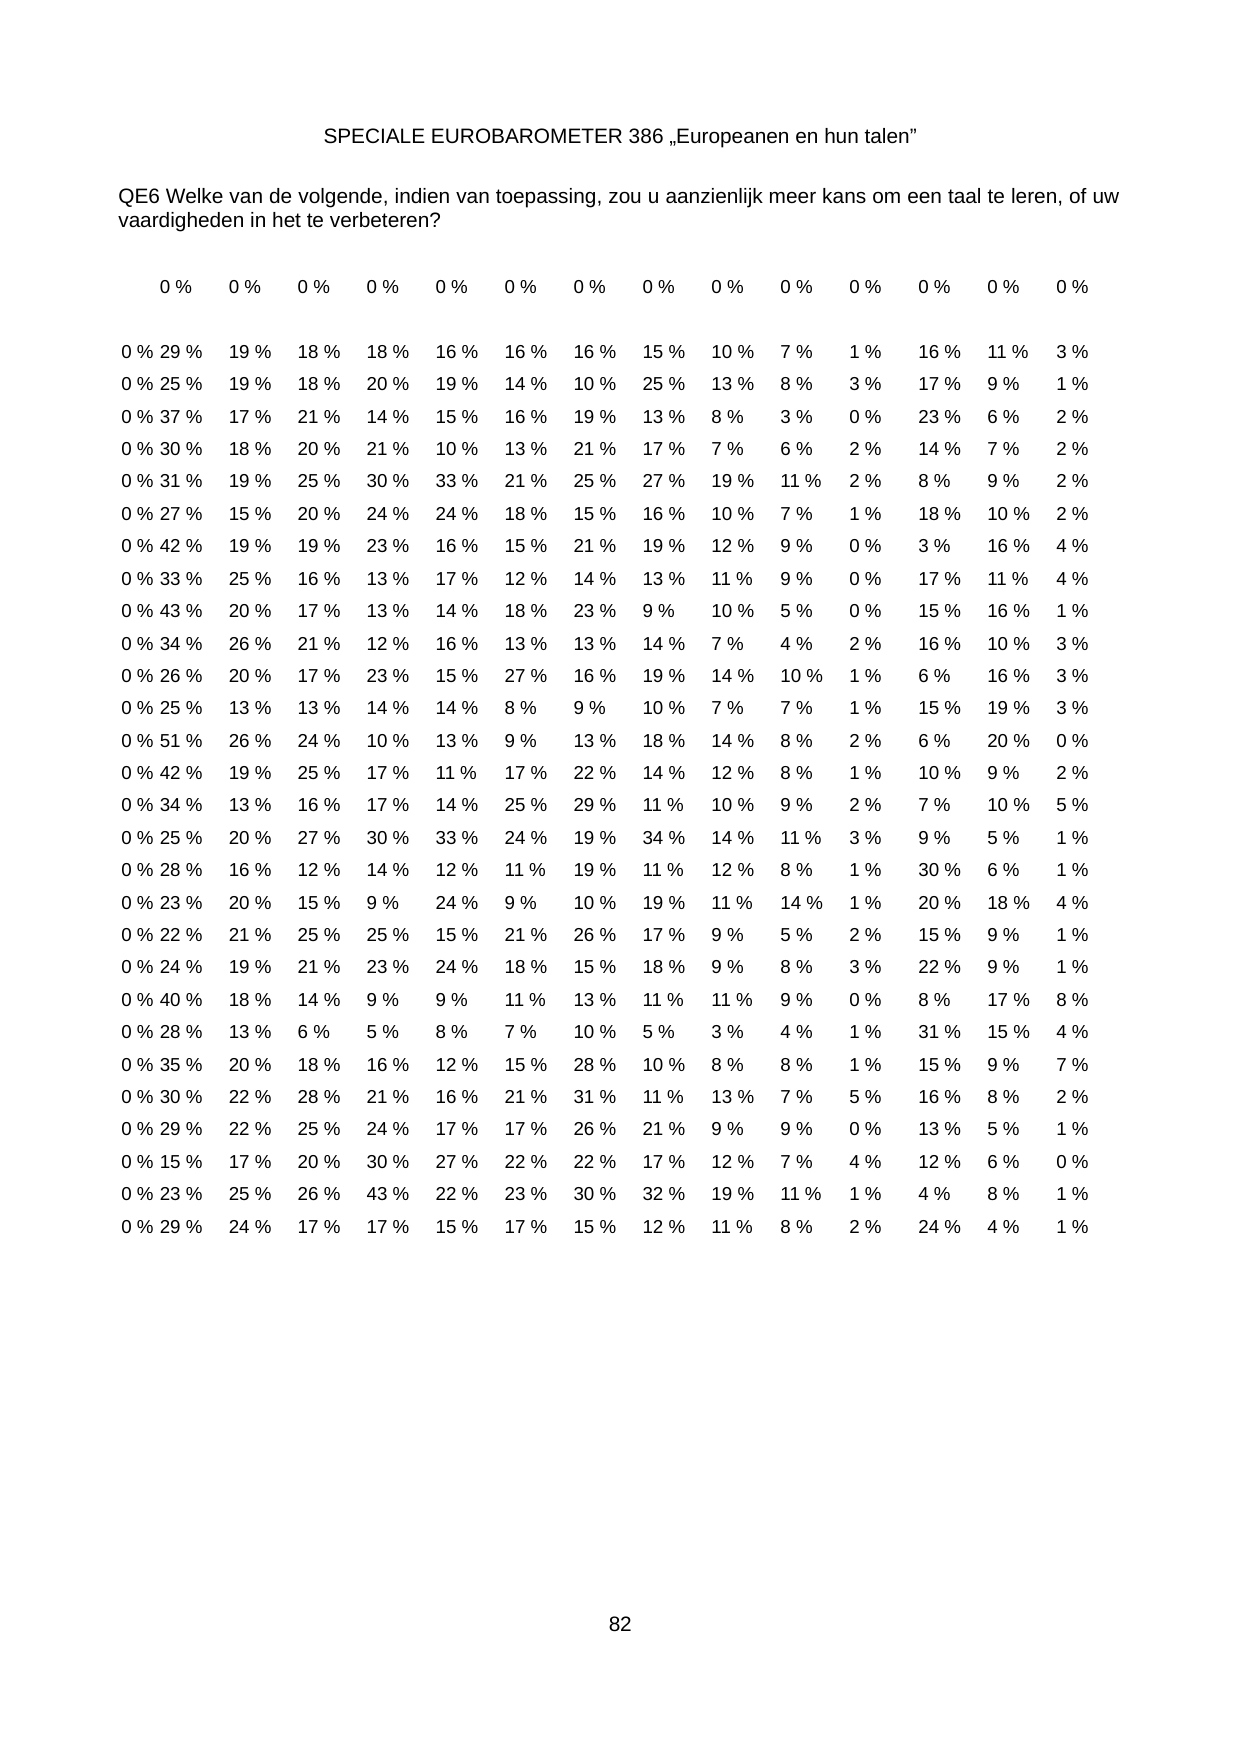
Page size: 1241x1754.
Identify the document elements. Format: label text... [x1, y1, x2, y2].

table_cell 12 % [433, 854, 501, 886]
table_cell 20 % [226, 1048, 294, 1080]
table_cell 30 % [364, 1145, 432, 1178]
table_header [118, 237, 157, 335]
table_cell 19 % [708, 1178, 777, 1210]
table_cell 28 % [157, 854, 226, 886]
table_cell 17 % [915, 562, 984, 594]
table_header 0 % [226, 237, 294, 335]
table_cell 18 % [639, 724, 708, 756]
table_header 0 % [777, 237, 846, 335]
table_cell 16 % [295, 789, 363, 821]
table_cell 14 % [433, 692, 501, 724]
table_cell 22 % [570, 756, 639, 789]
table_header 0 % [433, 237, 501, 335]
table_cell 16 % [433, 530, 501, 562]
table_cell 2 % [1053, 433, 1122, 465]
table_cell 10 % [984, 627, 1053, 659]
table_cell 15 % [915, 692, 984, 724]
table_header 0 % [295, 237, 363, 335]
table_cell 22 % [226, 1113, 294, 1145]
table_cell 15 % [501, 530, 570, 562]
table_cell 25 % [639, 368, 708, 400]
table_cell 17 % [639, 919, 708, 951]
table_cell 4 % [1053, 886, 1122, 918]
table_cell 19 % [570, 821, 639, 854]
table_cell 0 % [118, 1178, 157, 1210]
table_cell 2 % [1053, 400, 1122, 432]
table_cell 10 % [708, 595, 777, 627]
table_cell 0 % [118, 627, 157, 659]
table_cell 14 % [433, 789, 501, 821]
table_cell 12 % [639, 1210, 708, 1242]
table_cell 16 % [915, 335, 984, 368]
table_cell 8 % [708, 400, 777, 432]
table_cell 18 % [501, 595, 570, 627]
table_cell 1 % [846, 497, 915, 530]
table_cell 3 % [1053, 627, 1122, 659]
table_cell 7 % [777, 1145, 846, 1178]
table_cell 15 % [295, 886, 363, 918]
table_cell 11 % [984, 562, 1053, 594]
table_cell 30 % [157, 433, 226, 465]
table_cell 21 % [364, 433, 432, 465]
table_cell 1 % [846, 1178, 915, 1210]
table_cell 13 % [639, 562, 708, 594]
table_cell 16 % [295, 562, 363, 594]
table_cell 17 % [226, 400, 294, 432]
table_cell 10 % [570, 1016, 639, 1048]
table_cell 27 % [157, 497, 226, 530]
table_cell 20 % [226, 659, 294, 692]
table_cell 1 % [846, 886, 915, 918]
table_cell 2 % [846, 724, 915, 756]
table_cell 10 % [708, 335, 777, 368]
table_cell 2 % [846, 919, 915, 951]
table_cell 12 % [708, 530, 777, 562]
table_cell 9 % [570, 692, 639, 724]
table_cell 13 % [501, 433, 570, 465]
table_cell 3 % [708, 1016, 777, 1048]
table_cell 7 % [1053, 1048, 1122, 1080]
table_cell 0 % [118, 919, 157, 951]
table_cell 15 % [501, 1048, 570, 1080]
table_cell 19 % [433, 368, 501, 400]
table_cell 31 % [157, 465, 226, 497]
table_cell 23 % [364, 659, 432, 692]
table_cell 15 % [433, 919, 501, 951]
table_cell 21 % [570, 433, 639, 465]
table_cell 6 % [984, 400, 1053, 432]
table_header 0 % [570, 237, 639, 335]
table_cell 14 % [708, 659, 777, 692]
table_cell 1 % [1053, 1113, 1122, 1145]
table_cell 16 % [226, 854, 294, 886]
table_cell 9 % [364, 886, 432, 918]
table_cell 8 % [777, 1048, 846, 1080]
table_cell 4 % [1053, 530, 1122, 562]
table_cell 10 % [364, 724, 432, 756]
table_cell 13 % [570, 627, 639, 659]
table_cell 19 % [639, 886, 708, 918]
table_cell 4 % [777, 627, 846, 659]
table_cell 3 % [777, 400, 846, 432]
table_cell 20 % [295, 497, 363, 530]
table_cell 19 % [226, 368, 294, 400]
table_cell 0 % [118, 886, 157, 918]
table_cell 11 % [708, 1210, 777, 1242]
table_cell 13 % [364, 562, 432, 594]
table_cell 40 % [157, 983, 226, 1016]
table_cell 11 % [708, 886, 777, 918]
table_cell 1 % [1053, 951, 1122, 983]
table_cell 0 % [118, 659, 157, 692]
table_cell 0 % [118, 368, 157, 400]
table_cell 13 % [708, 368, 777, 400]
table_cell 32 % [639, 1178, 708, 1210]
table_cell 21 % [570, 530, 639, 562]
table_cell 9 % [984, 951, 1053, 983]
table_cell 6 % [984, 1145, 1053, 1178]
table_cell 2 % [846, 465, 915, 497]
table_header 0 % [708, 237, 777, 335]
table_cell 4 % [1053, 562, 1122, 594]
table_cell 10 % [639, 692, 708, 724]
table_cell 11 % [433, 756, 501, 789]
table_cell 10 % [570, 368, 639, 400]
table_cell 19 % [226, 530, 294, 562]
table_cell 20 % [915, 886, 984, 918]
table_cell 24 % [364, 497, 432, 530]
table_cell 21 % [501, 1080, 570, 1113]
table_cell 1 % [846, 1016, 915, 1048]
table_cell 7 % [777, 692, 846, 724]
table_cell 14 % [708, 821, 777, 854]
table_cell 21 % [295, 400, 363, 432]
table_cell 3 % [846, 951, 915, 983]
table_cell 22 % [501, 1145, 570, 1178]
table_cell 25 % [295, 1113, 363, 1145]
table_cell 6 % [777, 433, 846, 465]
table_cell 0 % [118, 497, 157, 530]
table_cell 0 % [1053, 1145, 1122, 1178]
table_cell 16 % [984, 530, 1053, 562]
table_cell 26 % [295, 1178, 363, 1210]
table_cell 11 % [639, 983, 708, 1016]
table_cell 15 % [639, 335, 708, 368]
table_cell 15 % [915, 595, 984, 627]
table_cell 11 % [639, 854, 708, 886]
table_cell 21 % [639, 1113, 708, 1145]
table_cell 0 % [846, 400, 915, 432]
table_cell 19 % [639, 530, 708, 562]
table_cell 25 % [501, 789, 570, 821]
table_cell 13 % [639, 400, 708, 432]
table_cell 6 % [984, 854, 1053, 886]
table_cell 2 % [846, 433, 915, 465]
table_cell 19 % [226, 756, 294, 789]
table_cell 4 % [1053, 1016, 1122, 1048]
table_cell 16 % [433, 335, 501, 368]
table_cell 2 % [846, 627, 915, 659]
table_cell 19 % [708, 465, 777, 497]
table_cell 2 % [1053, 756, 1122, 789]
table_cell 26 % [570, 919, 639, 951]
table_cell 27 % [295, 821, 363, 854]
table_cell 11 % [639, 789, 708, 821]
table_cell 0 % [118, 1210, 157, 1242]
table_cell 20 % [295, 1145, 363, 1178]
table_cell 3 % [915, 530, 984, 562]
table_cell 17 % [364, 789, 432, 821]
table_cell 13 % [915, 1113, 984, 1145]
table_cell 8 % [433, 1016, 501, 1048]
table_cell 8 % [708, 1048, 777, 1080]
table_cell 20 % [226, 821, 294, 854]
table_cell 13 % [226, 1016, 294, 1048]
table_cell 5 % [364, 1016, 432, 1048]
table_cell 0 % [118, 1113, 157, 1145]
table_cell 15 % [226, 497, 294, 530]
table_cell 34 % [157, 627, 226, 659]
table_cell 22 % [226, 1080, 294, 1113]
table_cell 2 % [1053, 1080, 1122, 1113]
table_cell 2 % [846, 789, 915, 821]
table_cell 1 % [846, 854, 915, 886]
table_cell 7 % [984, 433, 1053, 465]
table_cell 21 % [226, 919, 294, 951]
table_cell 5 % [984, 821, 1053, 854]
table_cell 19 % [570, 400, 639, 432]
table_cell 37 % [157, 400, 226, 432]
table_cell 10 % [984, 789, 1053, 821]
table_cell 20 % [226, 595, 294, 627]
table_cell 9 % [777, 789, 846, 821]
table_cell 15 % [433, 1210, 501, 1242]
table_cell 2 % [1053, 497, 1122, 530]
table_cell 15 % [157, 1145, 226, 1178]
table_cell 14 % [295, 983, 363, 1016]
table_cell 16 % [915, 1080, 984, 1113]
table_cell 33 % [157, 562, 226, 594]
table_cell 34 % [157, 789, 226, 821]
table_cell 9 % [984, 919, 1053, 951]
table_cell 4 % [984, 1210, 1053, 1242]
table_cell 31 % [915, 1016, 984, 1048]
table_cell 7 % [708, 692, 777, 724]
table_cell 11 % [708, 983, 777, 1016]
table_cell 17 % [433, 1113, 501, 1145]
table_cell 22 % [157, 919, 226, 951]
table_cell 24 % [915, 1210, 984, 1242]
table_cell 6 % [915, 659, 984, 692]
table_cell 8 % [984, 1178, 1053, 1210]
table_cell 20 % [364, 368, 432, 400]
table_cell 16 % [433, 627, 501, 659]
table_cell 11 % [501, 983, 570, 1016]
table_cell 10 % [984, 497, 1053, 530]
table_cell 7 % [708, 433, 777, 465]
table_cell 17 % [295, 659, 363, 692]
table_cell 8 % [984, 1080, 1053, 1113]
table_cell 14 % [639, 756, 708, 789]
table_cell 0 % [118, 756, 157, 789]
table_cell 22 % [915, 951, 984, 983]
table_header 0 % [501, 237, 570, 335]
table_cell 22 % [570, 1145, 639, 1178]
table_cell 0 % [118, 1016, 157, 1048]
table_cell 9 % [984, 756, 1053, 789]
table_cell 12 % [708, 756, 777, 789]
table_cell 19 % [226, 335, 294, 368]
table_cell 33 % [433, 465, 501, 497]
table_cell 14 % [570, 562, 639, 594]
table_cell 18 % [226, 983, 294, 1016]
table_cell 0 % [118, 1080, 157, 1113]
table_header 0 % [915, 237, 984, 335]
table_cell 18 % [501, 497, 570, 530]
table_header 0 % [157, 237, 226, 335]
table_cell 9 % [501, 724, 570, 756]
table_cell 24 % [433, 497, 501, 530]
table_cell 7 % [777, 497, 846, 530]
table_cell 28 % [570, 1048, 639, 1080]
table_cell 10 % [915, 756, 984, 789]
table_cell 4 % [777, 1016, 846, 1048]
table_cell 19 % [226, 951, 294, 983]
table_cell 17 % [295, 1210, 363, 1242]
table_cell 8 % [1053, 983, 1122, 1016]
table_cell 0 % [846, 530, 915, 562]
table_cell 25 % [157, 692, 226, 724]
table_cell 1 % [1053, 821, 1122, 854]
table_cell 19 % [226, 465, 294, 497]
table_cell 0 % [118, 562, 157, 594]
table_header 0 % [639, 237, 708, 335]
table_cell 21 % [364, 1080, 432, 1113]
table_cell 0 % [118, 595, 157, 627]
table_cell 14 % [364, 854, 432, 886]
table_cell 24 % [364, 1113, 432, 1145]
table_cell 1 % [846, 692, 915, 724]
table_cell 29 % [157, 335, 226, 368]
table_cell 42 % [157, 756, 226, 789]
table_cell 3 % [1053, 692, 1122, 724]
table_cell 0 % [118, 465, 157, 497]
table_cell 18 % [915, 497, 984, 530]
table_cell 14 % [777, 886, 846, 918]
table_cell 17 % [295, 595, 363, 627]
table_cell 7 % [915, 789, 984, 821]
table_cell 7 % [708, 627, 777, 659]
table_cell 13 % [226, 789, 294, 821]
table_cell 12 % [295, 854, 363, 886]
table_cell 8 % [777, 724, 846, 756]
table_cell 15 % [570, 1210, 639, 1242]
table_cell 16 % [984, 659, 1053, 692]
table_cell 1 % [846, 335, 915, 368]
table_cell 6 % [295, 1016, 363, 1048]
table_cell 15 % [570, 497, 639, 530]
table_cell 0 % [118, 951, 157, 983]
table_cell 28 % [157, 1016, 226, 1048]
table_cell 15 % [984, 1016, 1053, 1048]
table_cell 16 % [570, 335, 639, 368]
table_cell 17 % [639, 1145, 708, 1178]
table_cell 5 % [639, 1016, 708, 1048]
table_cell 16 % [501, 335, 570, 368]
table_cell 16 % [984, 595, 1053, 627]
table_cell 3 % [846, 821, 915, 854]
table_cell 1 % [1053, 368, 1122, 400]
table_cell 1 % [846, 659, 915, 692]
table_cell 9 % [984, 1048, 1053, 1080]
table_cell 5 % [846, 1080, 915, 1113]
table_cell 17 % [501, 1210, 570, 1242]
table_cell 26 % [226, 627, 294, 659]
table_cell 13 % [295, 692, 363, 724]
table_cell 15 % [433, 400, 501, 432]
table_cell 3 % [1053, 335, 1122, 368]
table_cell 16 % [915, 627, 984, 659]
table_cell 12 % [364, 627, 432, 659]
table_cell 10 % [433, 433, 501, 465]
table_cell 14 % [433, 595, 501, 627]
table_cell 34 % [639, 821, 708, 854]
table_cell 23 % [364, 530, 432, 562]
table_cell 9 % [364, 983, 432, 1016]
table_header 0 % [984, 237, 1053, 335]
table_cell 9 % [777, 562, 846, 594]
table_cell 26 % [570, 1113, 639, 1145]
table_cell 13 % [364, 595, 432, 627]
table_cell 8 % [777, 368, 846, 400]
table_cell 17 % [639, 433, 708, 465]
table_cell 35 % [157, 1048, 226, 1080]
text QE6 Welke van de volgende, indien van toepassing, zou u aanzienlijk meer kans om een taal te leren, of uw vaardigheden in het te verbeteren? [118, 183, 1122, 231]
table_cell 8 % [501, 692, 570, 724]
table_cell 20 % [226, 886, 294, 918]
table_cell 8 % [777, 756, 846, 789]
table_cell 16 % [570, 659, 639, 692]
table_cell 1 % [1053, 595, 1122, 627]
table_cell 30 % [157, 1080, 226, 1113]
table_cell 19 % [295, 530, 363, 562]
table_cell 19 % [984, 692, 1053, 724]
table_cell 8 % [915, 465, 984, 497]
table_cell 6 % [915, 724, 984, 756]
table_cell 8 % [915, 983, 984, 1016]
table_cell 18 % [295, 335, 363, 368]
table_cell 18 % [639, 951, 708, 983]
table_cell 17 % [364, 1210, 432, 1242]
table_cell 13 % [708, 1080, 777, 1113]
table_cell 19 % [639, 659, 708, 692]
table_cell 14 % [915, 433, 984, 465]
table_cell 28 % [295, 1080, 363, 1113]
table_cell 8 % [777, 951, 846, 983]
table_cell 1 % [1053, 919, 1122, 951]
table_cell 24 % [157, 951, 226, 983]
table_cell 13 % [433, 724, 501, 756]
table_cell 15 % [570, 951, 639, 983]
table_cell 18 % [295, 1048, 363, 1080]
table_cell 19 % [570, 854, 639, 886]
table_header 0 % [364, 237, 432, 335]
table_cell 25 % [226, 562, 294, 594]
table_cell 23 % [157, 1178, 226, 1210]
table_cell 9 % [433, 983, 501, 1016]
table_cell 9 % [777, 530, 846, 562]
table_cell 1 % [1053, 854, 1122, 886]
table_cell 42 % [157, 530, 226, 562]
table_cell 29 % [157, 1113, 226, 1145]
table_cell 12 % [501, 562, 570, 594]
table_cell 0 % [1053, 724, 1122, 756]
table_cell 0 % [846, 983, 915, 1016]
table_cell 13 % [570, 983, 639, 1016]
table_cell 15 % [915, 919, 984, 951]
table_cell 11 % [777, 1178, 846, 1210]
table_cell 16 % [501, 400, 570, 432]
table_cell 1 % [846, 1048, 915, 1080]
table_cell 14 % [639, 627, 708, 659]
table_cell 14 % [501, 368, 570, 400]
table_cell 17 % [226, 1145, 294, 1178]
table_cell 25 % [295, 756, 363, 789]
table_cell 23 % [570, 595, 639, 627]
table_cell 25 % [157, 821, 226, 854]
table_cell 26 % [157, 659, 226, 692]
table_cell 21 % [501, 919, 570, 951]
table_cell 14 % [708, 724, 777, 756]
table_cell 0 % [846, 562, 915, 594]
table_cell 9 % [708, 919, 777, 951]
table_cell 24 % [501, 821, 570, 854]
table_cell 16 % [364, 1048, 432, 1080]
table_cell 9 % [915, 821, 984, 854]
table_cell 10 % [708, 789, 777, 821]
table_cell 15 % [433, 659, 501, 692]
table_header 0 % [1053, 237, 1122, 335]
table_cell 13 % [226, 692, 294, 724]
table_cell 18 % [226, 433, 294, 465]
table_cell 23 % [157, 886, 226, 918]
table_cell 25 % [226, 1178, 294, 1210]
table_cell 4 % [846, 1145, 915, 1178]
table_cell 0 % [118, 530, 157, 562]
table_cell 18 % [364, 335, 432, 368]
table_cell 8 % [777, 854, 846, 886]
table_cell 12 % [433, 1048, 501, 1080]
table_cell 16 % [433, 1080, 501, 1113]
table_header 0 % [846, 237, 915, 335]
table_cell 25 % [295, 465, 363, 497]
table_cell 8 % [777, 1210, 846, 1242]
table_cell 18 % [295, 368, 363, 400]
table_cell 5 % [1053, 789, 1122, 821]
table_cell 17 % [433, 562, 501, 594]
table_cell 15 % [915, 1048, 984, 1080]
table_cell 10 % [708, 497, 777, 530]
table_cell 1 % [1053, 1178, 1122, 1210]
table_cell 20 % [984, 724, 1053, 756]
table_cell 12 % [915, 1145, 984, 1178]
table_cell 2 % [846, 1210, 915, 1242]
table_cell 3 % [1053, 659, 1122, 692]
table_cell 10 % [639, 1048, 708, 1080]
table_cell 9 % [639, 595, 708, 627]
table_cell 1 % [846, 756, 915, 789]
table_cell 29 % [157, 1210, 226, 1242]
table_cell 11 % [777, 821, 846, 854]
table_cell 2 % [1053, 465, 1122, 497]
table_cell 14 % [364, 400, 432, 432]
table_cell 0 % [846, 595, 915, 627]
table_cell 51 % [157, 724, 226, 756]
table_cell 27 % [639, 465, 708, 497]
table_cell 43 % [364, 1178, 432, 1210]
table_cell 21 % [295, 627, 363, 659]
table_cell 16 % [639, 497, 708, 530]
table_cell 20 % [295, 433, 363, 465]
table_cell 9 % [501, 886, 570, 918]
table_cell 0 % [118, 789, 157, 821]
table_cell 7 % [777, 1080, 846, 1113]
table_cell 17 % [501, 756, 570, 789]
table_cell 13 % [570, 724, 639, 756]
table_cell 27 % [501, 659, 570, 692]
table_cell 5 % [777, 595, 846, 627]
table_cell 5 % [777, 919, 846, 951]
table_cell 11 % [639, 1080, 708, 1113]
table_cell 0 % [118, 1145, 157, 1178]
table_cell 17 % [501, 1113, 570, 1145]
table_cell 9 % [708, 951, 777, 983]
table_cell 14 % [364, 692, 432, 724]
table_cell 17 % [984, 983, 1053, 1016]
table_cell 10 % [570, 886, 639, 918]
table_cell 1 % [1053, 1210, 1122, 1242]
table_cell 24 % [295, 724, 363, 756]
table_cell 7 % [777, 335, 846, 368]
table_cell 9 % [777, 1113, 846, 1145]
table_cell 3 % [846, 368, 915, 400]
table_cell 9 % [777, 983, 846, 1016]
table_cell 30 % [915, 854, 984, 886]
table_cell 25 % [570, 465, 639, 497]
table_cell 18 % [984, 886, 1053, 918]
table_cell 9 % [708, 1113, 777, 1145]
table_cell 21 % [501, 465, 570, 497]
table_cell 27 % [433, 1145, 501, 1178]
table_cell 13 % [501, 627, 570, 659]
table_cell 18 % [501, 951, 570, 983]
table_cell 12 % [708, 854, 777, 886]
table_cell 23 % [915, 400, 984, 432]
table_cell 0 % [118, 692, 157, 724]
table_cell 30 % [570, 1178, 639, 1210]
table_cell 30 % [364, 821, 432, 854]
table_cell 11 % [501, 854, 570, 886]
table_cell 0 % [118, 821, 157, 854]
table_cell 17 % [364, 756, 432, 789]
table_cell 0 % [118, 1048, 157, 1080]
table_cell 17 % [915, 368, 984, 400]
table_cell 29 % [570, 789, 639, 821]
table_cell 12 % [708, 1145, 777, 1178]
table_cell 24 % [433, 951, 501, 983]
table_cell 11 % [777, 465, 846, 497]
table_cell 0 % [846, 1113, 915, 1145]
table_cell 11 % [984, 335, 1053, 368]
table_cell 21 % [295, 951, 363, 983]
table_cell 9 % [984, 368, 1053, 400]
table_cell 0 % [118, 983, 157, 1016]
table_cell 23 % [501, 1178, 570, 1210]
table_cell 0 % [118, 400, 157, 432]
table_cell 11 % [708, 562, 777, 594]
table_cell 22 % [433, 1178, 501, 1210]
table_cell 26 % [226, 724, 294, 756]
table_cell 0 % [118, 854, 157, 886]
table_cell 10 % [777, 659, 846, 692]
table_cell 0 % [118, 724, 157, 756]
table_cell 9 % [984, 465, 1053, 497]
table_cell 31 % [570, 1080, 639, 1113]
table_cell 23 % [364, 951, 432, 983]
table_cell 7 % [501, 1016, 570, 1048]
table_cell 5 % [984, 1113, 1053, 1145]
table_cell 25 % [295, 919, 363, 951]
table_cell 25 % [364, 919, 432, 951]
table_cell 30 % [364, 465, 432, 497]
table_cell 4 % [915, 1178, 984, 1210]
table_cell 25 % [157, 368, 226, 400]
table_cell 24 % [226, 1210, 294, 1242]
table_cell 24 % [433, 886, 501, 918]
table_cell 33 % [433, 821, 501, 854]
table_cell 43 % [157, 595, 226, 627]
table_cell 0 % [118, 433, 157, 465]
table_cell 0 % [118, 335, 157, 368]
